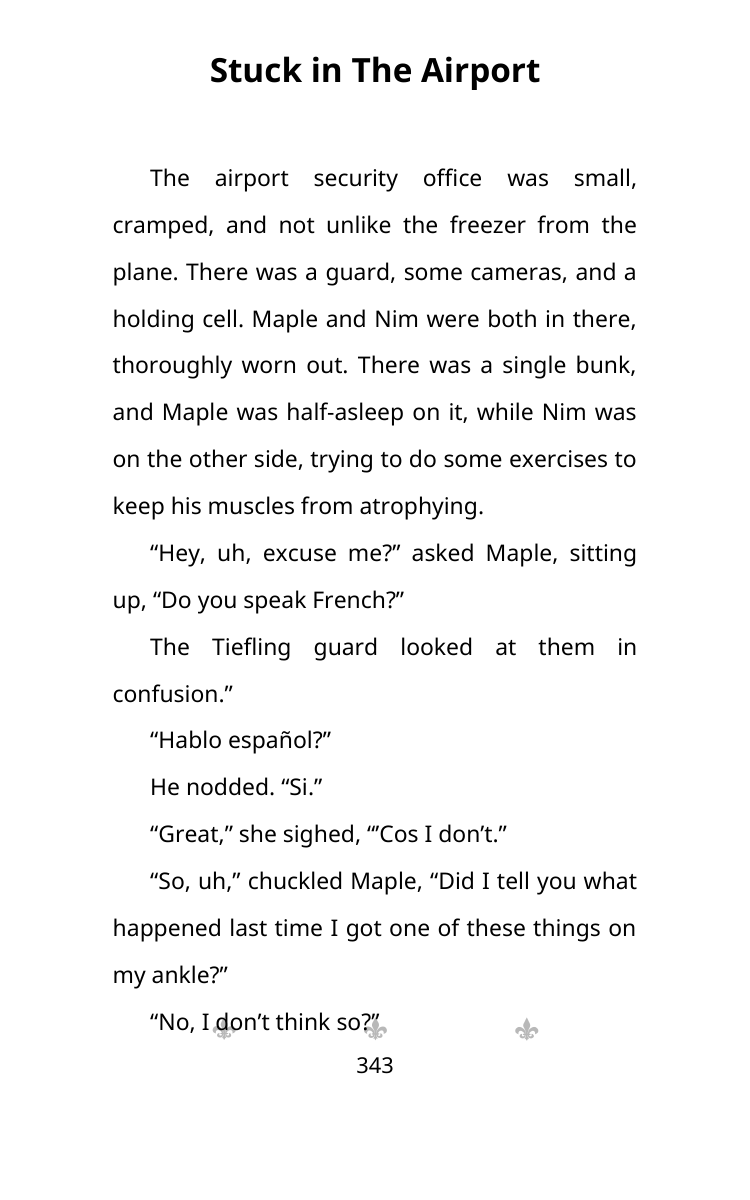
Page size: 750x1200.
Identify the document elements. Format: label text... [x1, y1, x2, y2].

text “Great,” she sighed, “’Cos I don’t.” [112, 818, 637, 849]
subtitle Stuck in The Airport [112, 47, 637, 92]
text He nodded. “Si.” [112, 771, 637, 802]
text “No, I don’t think so?” [112, 1006, 637, 1037]
text The airport security office was small, cramped, and not unlike the freezer from the plane. There was a guard, some cameras, and a holding cell. Maple and Nim were both in there, thoroughly worn out. There was a single bunk, and Maple was half-asleep on it, while Nim was on the other side, trying to do some exercises to keep his muscles from atrophying. [112, 162, 637, 521]
text The Tiefling guard looked at them in confusion.” [112, 631, 637, 709]
text “So, uh,” chuckled Maple, “Did I tell you what happened last time I got one of these things on my ankle?” [112, 865, 637, 990]
text “Hablo español?” [112, 724, 637, 756]
text “Hey, uh, excuse me?” asked Maple, sitting up, “Do you speak French?” [112, 537, 637, 615]
